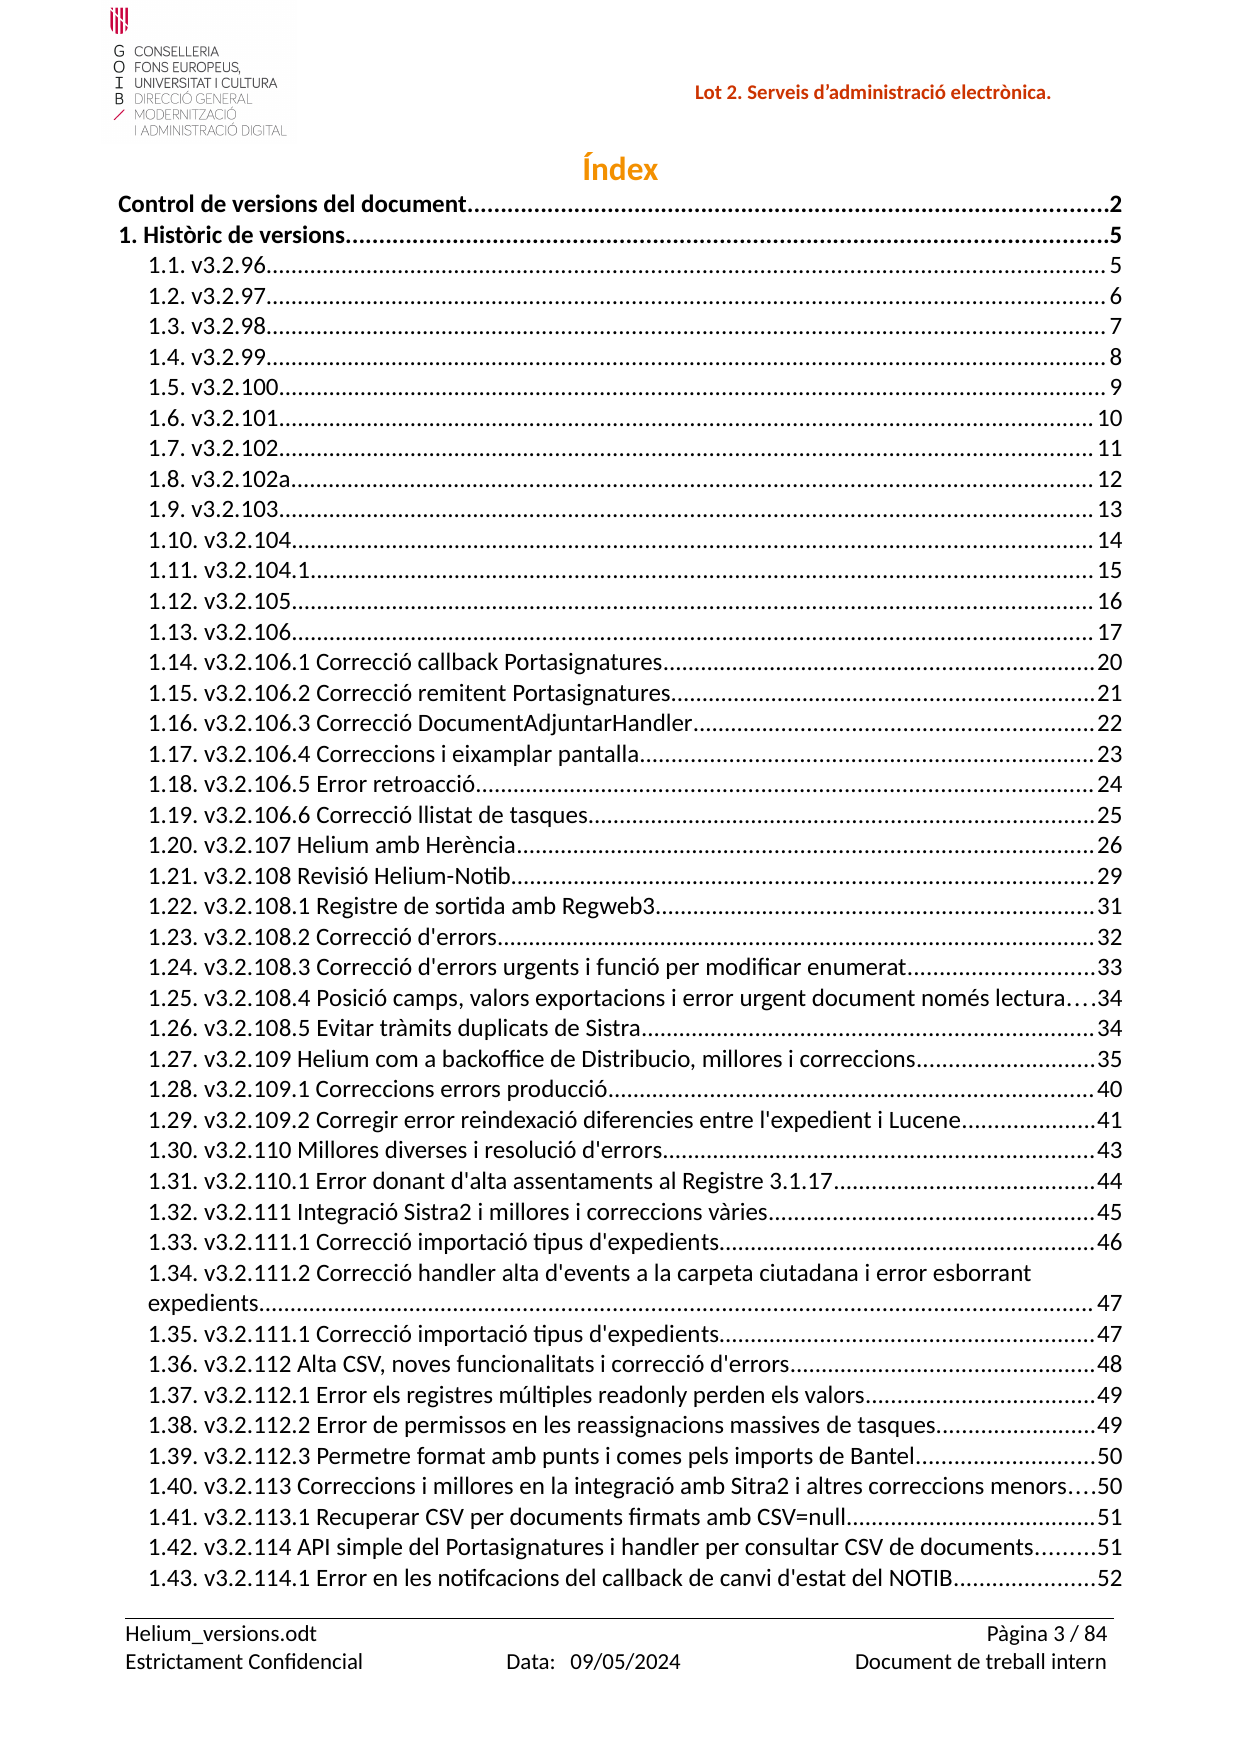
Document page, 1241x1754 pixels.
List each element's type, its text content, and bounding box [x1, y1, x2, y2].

text 1.28. v3.2.109.1 Correccions errors producció 40 [148, 1073, 1122, 1104]
text 1.12. v3.2.105 16 [148, 585, 1122, 616]
text 1.37. v3.2.112.1 Error els registres múltiples readonly perden els valors 49 [148, 1379, 1122, 1409]
text 1.23. v3.2.108.2 Correcció d'errors 32 [148, 921, 1122, 951]
text 1.2. v3.2.97 6 [148, 280, 1122, 311]
text 1.32. v3.2.111 Integració Sistra2 i millores i correccions vàries 45 [148, 1196, 1122, 1226]
text 1.17. v3.2.106.4 Correccions i eixamplar pantalla 23 [148, 738, 1122, 768]
text 1.1. v3.2.96 5 [148, 249, 1122, 280]
text 1.5. v3.2.100 9 [148, 372, 1122, 402]
text 1.20. v3.2.107 Helium amb Herència 26 [148, 829, 1122, 860]
text 1.14. v3.2.106.1 Correcció callback Portasignatures 20 [148, 646, 1122, 677]
picture [100, 0, 297, 144]
text 1.27. v3.2.109 Helium com a backoffice de Distribucio, millores i correccions 35 [148, 1043, 1122, 1073]
text Control de versions del document 2 [118, 188, 1122, 219]
text 1.19. v3.2.106.6 Correcció llistat de tasques 25 [148, 799, 1122, 829]
text 1.15. v3.2.106.2 Correcció remitent Portasignatures 21 [148, 677, 1122, 707]
text 1. Històric de versions 5 [118, 219, 1122, 249]
text 1.4. v3.2.99 8 [148, 341, 1122, 372]
text 1.25. v3.2.108.4 Posició camps, valors exportacions i error urgent document només lectura 34 [148, 982, 1122, 1012]
text 1.9. v3.2.103 13 [148, 494, 1122, 524]
text 1.41. v3.2.113.1 Recuperar CSV per documents firmats amb CSV=null 51 [148, 1501, 1122, 1531]
text 1.8. v3.2.102a 12 [148, 463, 1122, 494]
text 1.35. v3.2.111.1 Correcció importació tipus d'expedients 47 [148, 1318, 1122, 1348]
text 1.38. v3.2.112.2 Error de permissos en les reassignacions massives de tasques 49 [148, 1409, 1122, 1440]
text 1.36. v3.2.112 Alta CSV, noves funcionalitats i correcció d'errors 48 [148, 1348, 1122, 1379]
text 1.26. v3.2.108.5 Evitar tràmits duplicats de Sistra 34 [148, 1012, 1122, 1043]
text 1.29. v3.2.109.2 Corregir error reindexació diferencies entre l'expedient i Lucene 41 [148, 1104, 1122, 1134]
text 1.30. v3.2.110 Millores diverses i resolució d'errors 43 [148, 1134, 1122, 1165]
text 1.33. v3.2.111.1 Correcció importació tipus d'expedients 46 [148, 1226, 1122, 1257]
text 1.22. v3.2.108.1 Registre de sortida amb Regweb3 31 [148, 890, 1122, 921]
text 1.18. v3.2.106.5 Error retroacció 24 [148, 768, 1122, 799]
text 1.3. v3.2.98 7 [148, 311, 1122, 341]
text 1.40. v3.2.113 Correccions i millores en la integració amb Sitra2 i altres correccions menors 50 [148, 1470, 1122, 1501]
text 1.6. v3.2.101 10 [148, 402, 1122, 433]
text 1.7. v3.2.102 11 [148, 433, 1122, 463]
text 1.43. v3.2.114.1 Error en les notifcacions del callback de canvi d'estat del NOTIB 52 [148, 1562, 1122, 1592]
text 1.11. v3.2.104.1 15 [148, 555, 1122, 585]
text 1.39. v3.2.112.3 Permetre format amb punts i comes pels imports de Bantel 50 [148, 1440, 1122, 1470]
text 1.21. v3.2.108 Revisió Helium-Notib 29 [148, 860, 1122, 890]
text 1.31. v3.2.110.1 Error donant d'alta assentaments al Registre 3.1.17 44 [148, 1165, 1122, 1196]
text 1.16. v3.2.106.3 Correcció DocumentAdjuntarHandler 22 [148, 707, 1122, 738]
text 1.24. v3.2.108.3 Correcció d'errors urgents i funció per modificar enumerat 33 [148, 951, 1122, 982]
text 1.42. v3.2.114 API simple del Portasignatures i handler per consultar CSV de documents 51 [148, 1531, 1122, 1562]
text Índex [118, 148, 1122, 188]
text 1.13. v3.2.106 17 [148, 616, 1122, 646]
text 1.34. v3.2.111.2 Correcció handler alta d'events a la carpeta ciutadana i error esborrant expedients 47 [148, 1257, 1122, 1318]
text 1.10. v3.2.104 14 [148, 524, 1122, 555]
